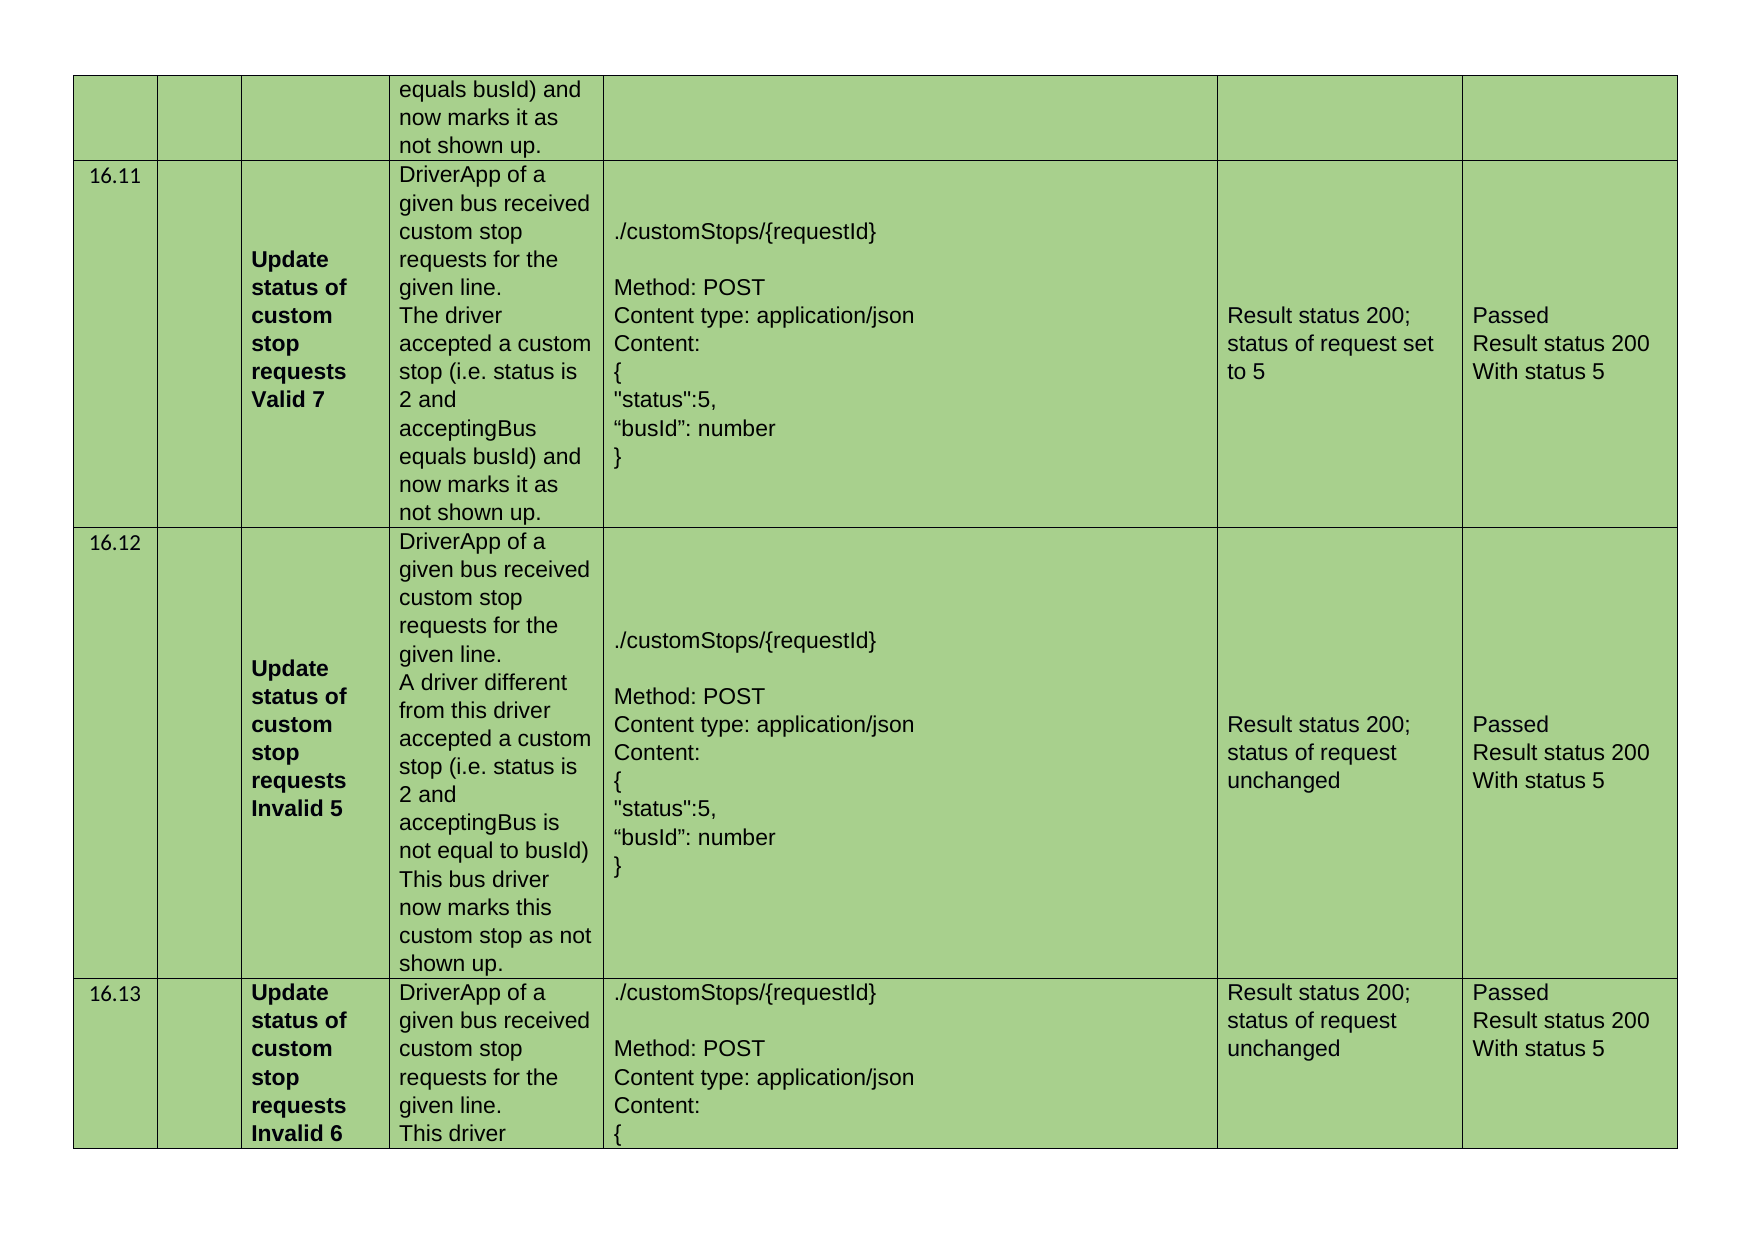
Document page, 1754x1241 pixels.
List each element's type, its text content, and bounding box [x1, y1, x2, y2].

table_cell DriverApp of a given bus received custom stop requests for the given line. The driver accepted a custom stop (i.e. status is 2 and acceptingBus equals busId) and now marks it as not shown up. [390, 161, 603, 527]
table_cell DriverApp of a given bus received custom stop requests for the given line. This driver [390, 979, 603, 1148]
table_cell Passed Result status 200 With status 5 [1463, 528, 1677, 978]
table_cell Result status 200; status of request unchanged [1218, 979, 1462, 1148]
table_cell ./customStops/{requestId} Method: POST Content type: application/json Content: { "status":5, “busId”: number } [604, 161, 1217, 527]
table_cell DriverApp of a given bus received custom stop requests for the given line. A driver different from this driver accepted a custom stop (i.e. status is 2 and acceptingBus is not equal to busId) This bus driver now marks this custom stop as not shown up. [390, 528, 603, 978]
table_cell 16.13 [74, 979, 157, 1148]
table_cell Update status of custom stop requests Invalid 6 [242, 979, 389, 1148]
table_cell Update status of custom stop requests Valid 7 [242, 161, 389, 527]
table_cell [158, 76, 241, 160]
table_cell [1218, 76, 1462, 160]
table_cell Passed Result status 200 With status 5 [1463, 979, 1677, 1148]
table_cell ./customStops/{requestId} Method: POST Content type: application/json Content: { [604, 979, 1217, 1148]
table_cell [1463, 76, 1677, 160]
table_cell [604, 76, 1217, 160]
table_cell [74, 76, 157, 160]
table_cell Result status 200; status of request set to 5 [1218, 161, 1462, 527]
table_cell Update status of custom stop requests Invalid 5 [242, 528, 389, 978]
table_cell Result status 200; status of request unchanged [1218, 528, 1462, 978]
table_cell [158, 979, 241, 1148]
table_cell ./customStops/{requestId} Method: POST Content type: application/json Content: { "status":5, “busId”: number } [604, 528, 1217, 978]
table_cell 16.11 [74, 161, 157, 527]
table_cell Passed Result status 200 With status 5 [1463, 161, 1677, 527]
table_cell [158, 161, 241, 527]
table_cell [242, 76, 389, 160]
table_cell 16.12 [74, 528, 157, 978]
table_cell equals busId) and now marks it as not shown up. [390, 76, 603, 160]
table_cell [158, 528, 241, 978]
